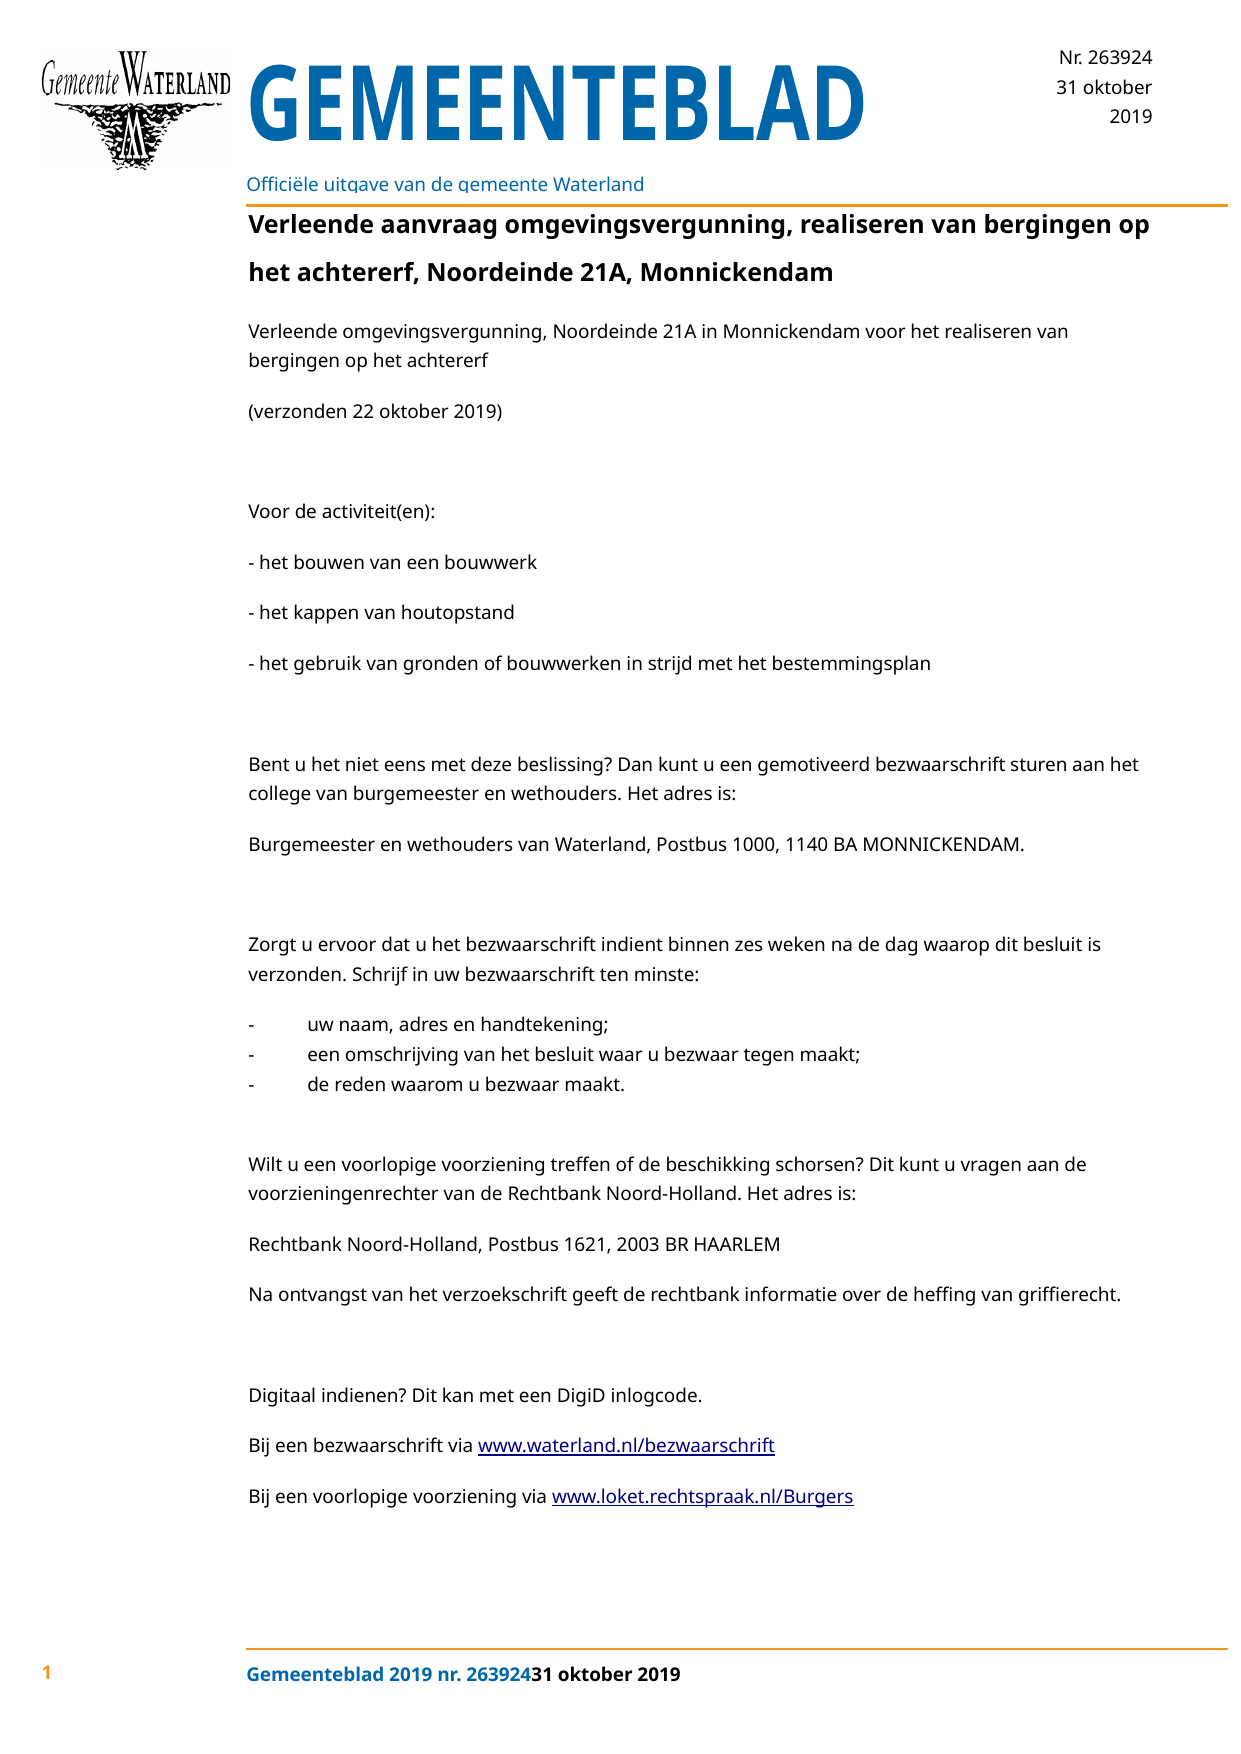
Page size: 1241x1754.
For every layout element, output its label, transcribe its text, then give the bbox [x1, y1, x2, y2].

text Wilt u een voorlopige voorziening treffen of de beschikking schorsen? Dit kunt u vragen aan de voorzieningenrechter van de Rechtbank Noord-Holland. Het adres is: [248, 1151, 1152, 1206]
text Verleende omgevingsvergunning, Noordeinde 21A in Monnickendam voor het realiseren van bergingen op het achtererf [248, 318, 1152, 373]
list uw naam, adres en handtekening; [248, 1012, 1152, 1037]
list de reden waarom u bezwaar maakt. [248, 1071, 1152, 1097]
text Na ontvangst van het verzoekschrift geeft de rechtbank informatie over de heffing van griffierecht. [248, 1281, 1152, 1307]
text Bij een bezwaarschrift via www.waterland.nl/bezwaarschrift [248, 1432, 1152, 1458]
text - het gebruik van gronden of bouwwerken in strijd met het bestemmingsplan [248, 650, 1152, 676]
text Bent u het niet eens met deze beslissing? Dan kunt u een gemotiveerd bezwaarschrift sturen aan het college van burgemeester en wethouders. Het adres is: [248, 751, 1152, 806]
text - het kappen van houtopstand [248, 599, 1152, 625]
text Voor de activiteit(en): [248, 499, 1152, 524]
text Rechtbank Noord-Holland, Postbus 1621, 2003 BR HAARLEM [248, 1231, 1152, 1257]
text (verzonden 22 oktober 2019) [248, 398, 1152, 424]
picture [41, 47, 231, 172]
text Digitaal indienen? Dit kan met een DigiD inlogcode. [248, 1382, 1152, 1408]
list een omschrijving van het besluit waar u bezwaar tegen maakt; [248, 1041, 1152, 1067]
text Burgemeester en wethouders van Waterland, Postbus 1000, 1140 BA MONNICKENDAM. [248, 831, 1152, 857]
text - het bouwen van een bouwwerk [248, 549, 1152, 575]
text Bij een voorlopige voorziening via www.loket.rechtspraak.nl/Burgers [248, 1483, 1152, 1509]
text Verleende aanvraag omgevingsvergunning, realiseren van bergingen op het achtererf, Noordeinde 21A, Monnickendam [248, 207, 1152, 288]
text Zorgt u ervoor dat u het bezwaarschrift indient binnen zes weken na de dag waarop dit besluit is verzonden. Schrijf in uw bezwaarschrift ten minste: [248, 932, 1152, 987]
